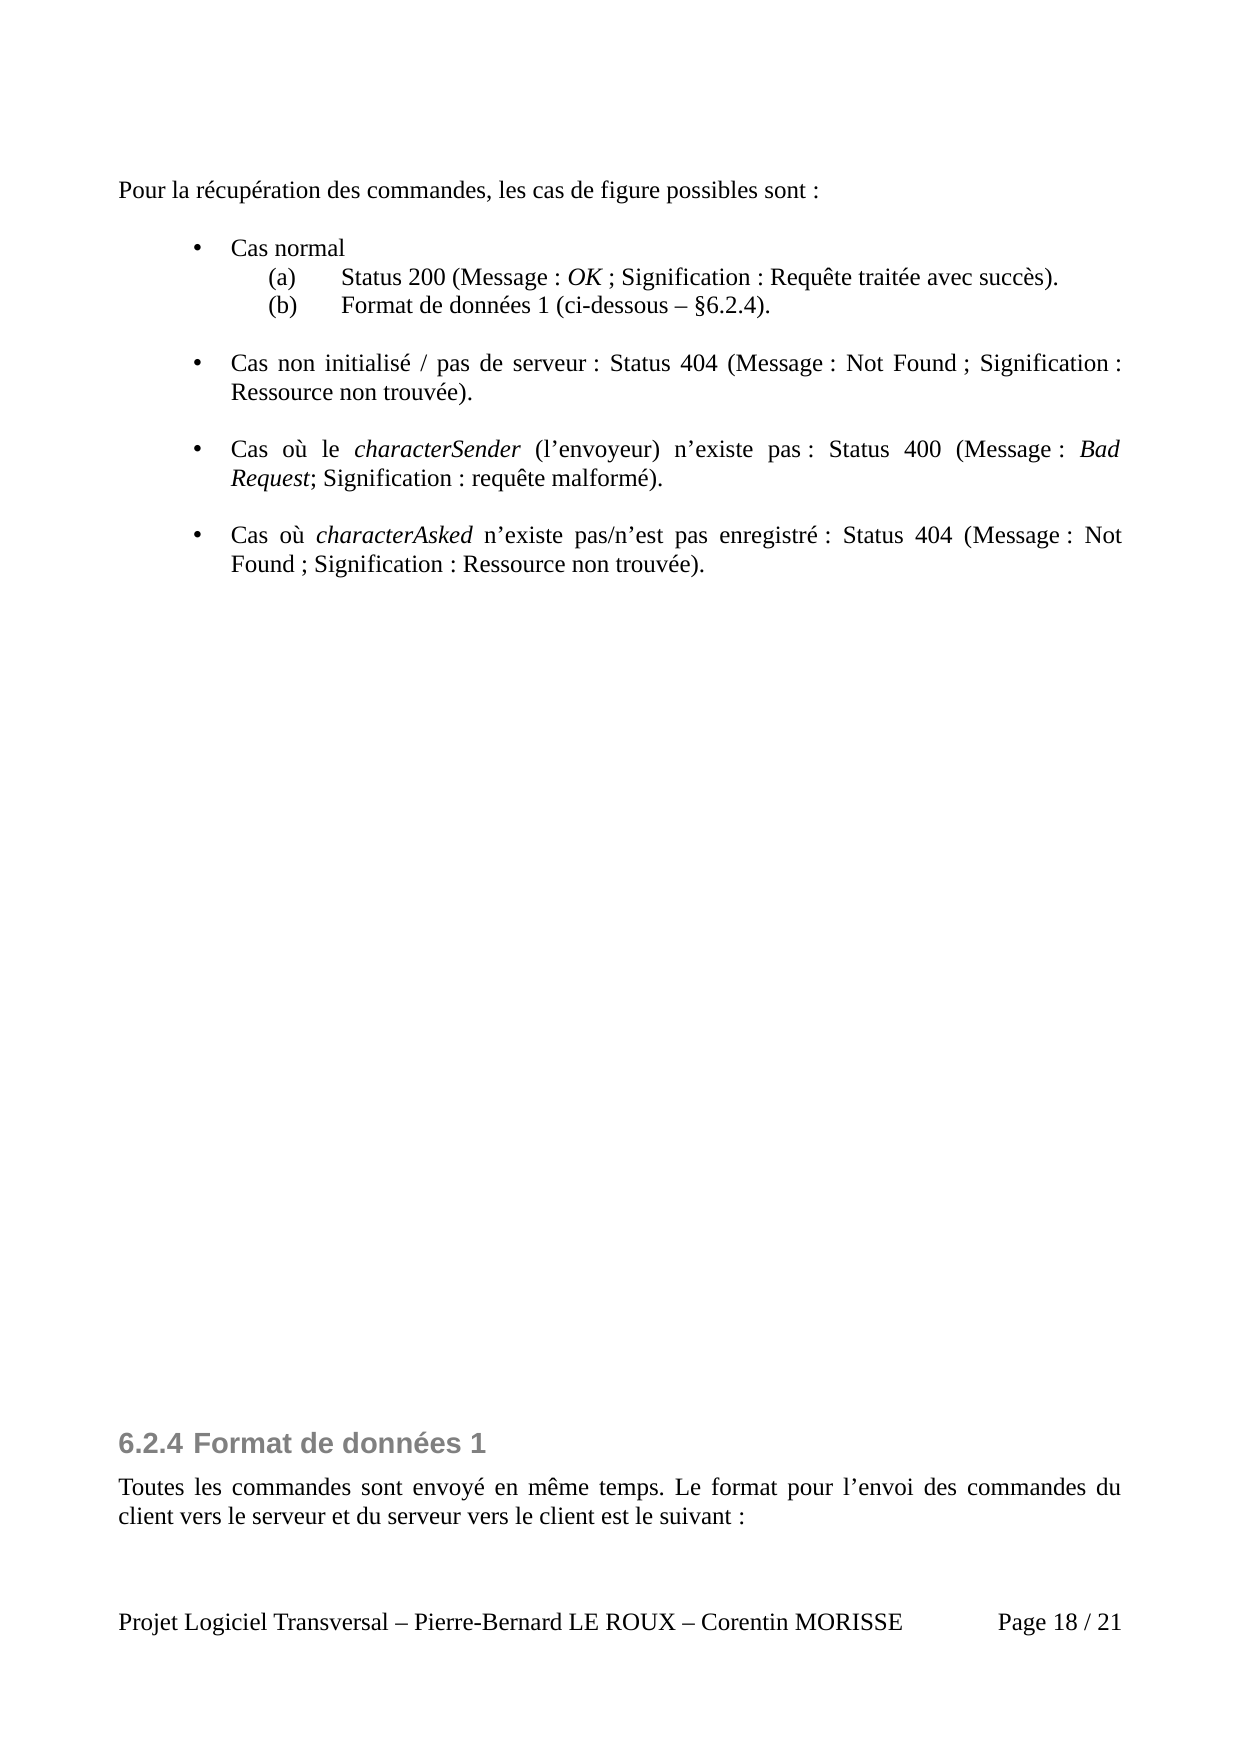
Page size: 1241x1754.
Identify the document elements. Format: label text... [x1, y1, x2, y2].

subtitle Format de données 1 [118, 1426, 1122, 1460]
list Status 200 (Message : OK ; Signification : Requête traitée avec succès). [193, 262, 1122, 291]
list Cas normal [193, 233, 1122, 262]
text Toutes les commandes sont envoyé en même temps. Le format pour l’envoi des commandes du client vers le serveur et du serveur vers le client est le suivant : [118, 1472, 1122, 1530]
list Format de données 1 (ci-dessous – §6.2.4). [193, 291, 1122, 319]
list Cas non initialisé / pas de serveur : Status 404 (Message : Not Found ; Signification : Ressource non trouvée). [193, 348, 1122, 406]
list Cas où le characterSender (l’envoyeur) n’existe pas : Status 400 (Message : Bad Request; Signification : requête malformé). [193, 434, 1122, 492]
text Pour la récupération des commandes, les cas de figure possibles sont : [118, 176, 1122, 204]
list Cas où characterAsked n’existe pas/n’est pas enregistré : Status 404 (Message : Not Found ; Signification : Ressource non trouvée). [193, 521, 1122, 578]
